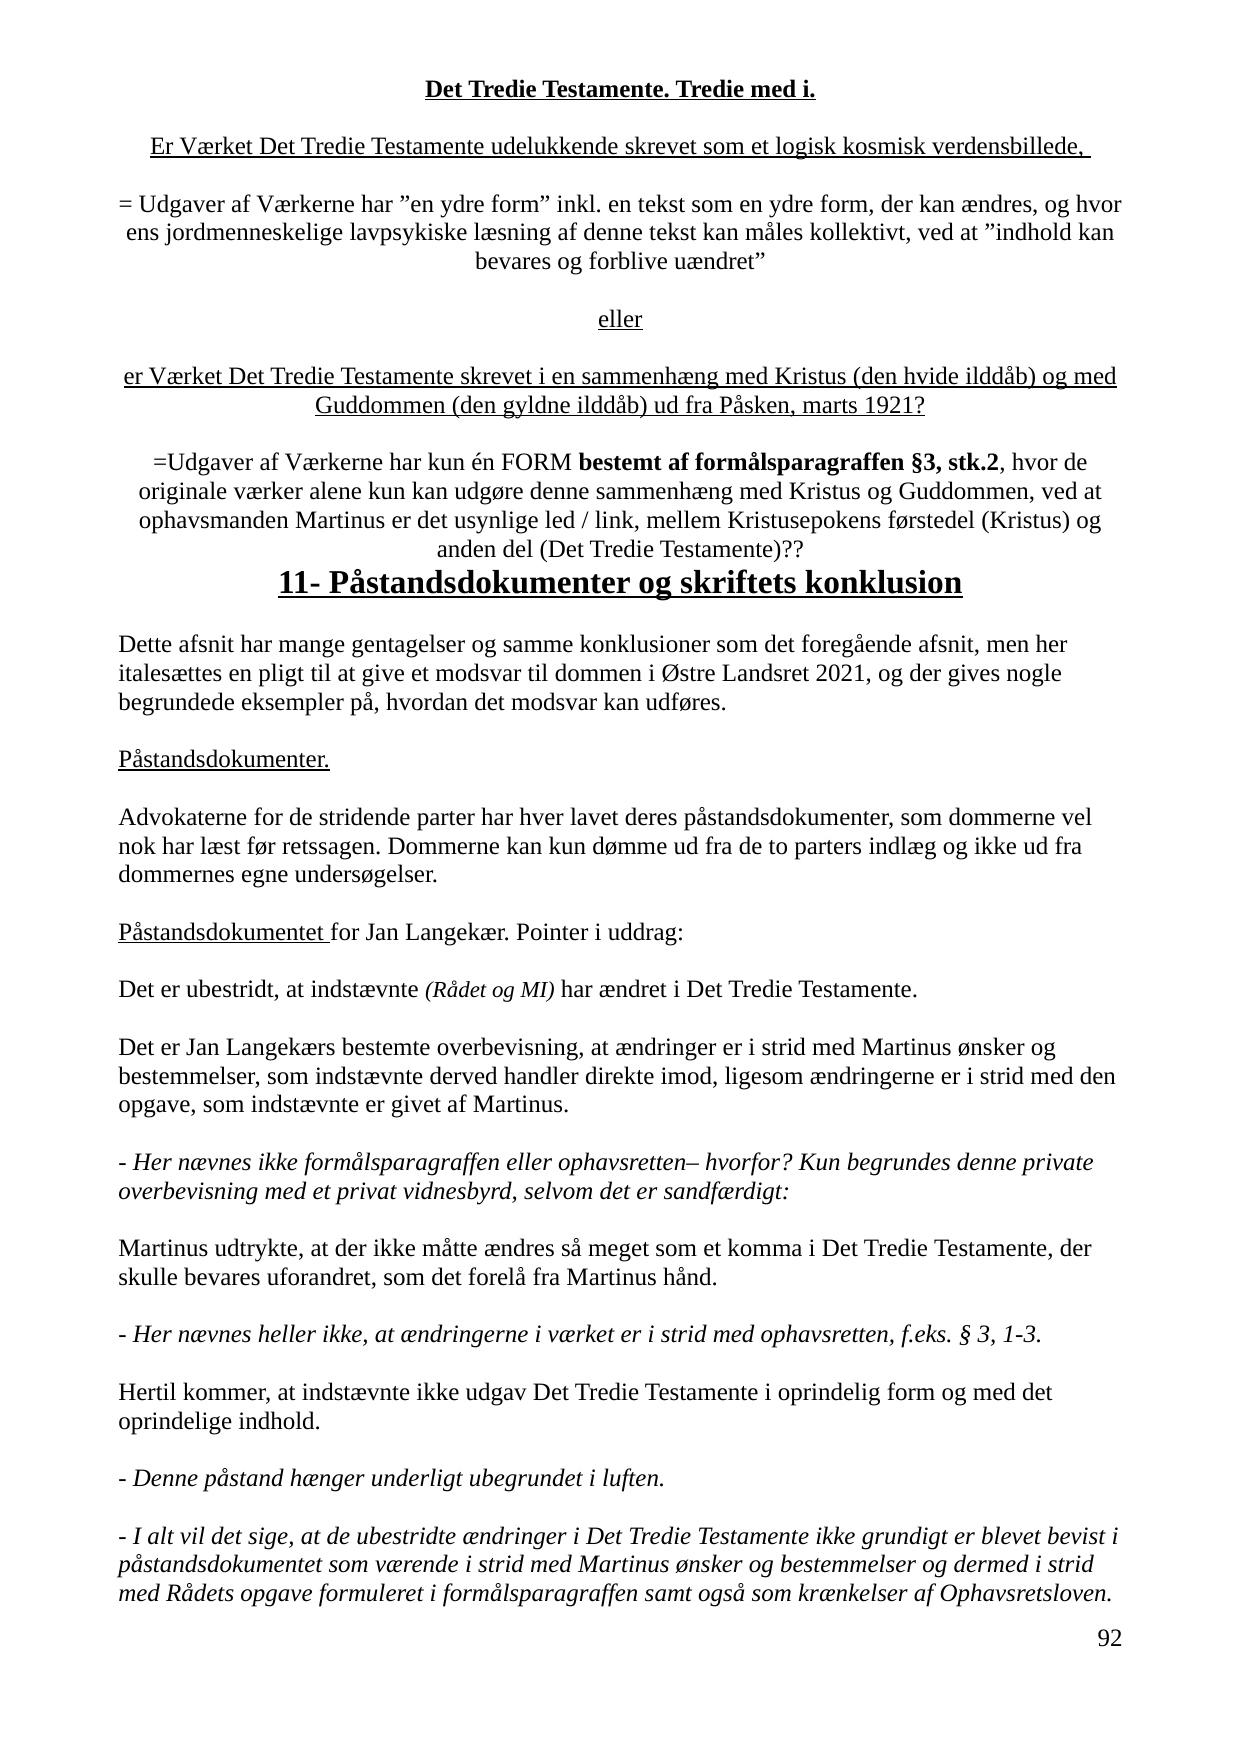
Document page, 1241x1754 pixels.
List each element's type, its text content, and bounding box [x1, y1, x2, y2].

text Det er ubestridt, at indstævnte (Rådet og MI) har ændret i Det Tredie Testamente. [118, 974, 1122, 1003]
text - I alt vil det sige, at de ubestridte ændringer i Det Tredie Testamente ikke grundigt er blevet bevist i påstandsdokumentet som værende i strid med Martinus ønsker og bestemmelser og dermed i strid med Rådets opgave formuleret i formålsparagraffen samt også som krænkelser af Ophavsretsloven. [118, 1521, 1122, 1607]
text Advokaterne for de stridende parter har hver lavet deres påstandsdokumenter, som dommerne vel nok har læst før retssagen. Dommerne kan kun dømme ud fra de to parters indlæg og ikke ud fra dommernes egne undersøgelser. [118, 802, 1122, 888]
text Påstandsdokumentet for Jan Langekær. Pointer i uddrag: [118, 917, 1122, 946]
text Dette afsnit har mange gentagelser og samme konklusioner som det foregående afsnit, men her italesættes en pligt til at give et modsvar til dommen i Østre Landsret 2021, og der gives nogle begrundede eksempler på, hvordan det modsvar kan udføres. [118, 629, 1122, 716]
text - Her nævnes ikke formålsparagraffen eller ophavsretten– hvorfor? Kun begrundes denne private overbevisning med et privat vidnesbyrd, selvom det er sandfærdigt: [118, 1147, 1122, 1204]
text Det Tredie Testamente. Tredie med i. [118, 74, 1122, 102]
text er Værket Det Tredie Testamente skrevet i en sammenhæng med Kristus (den hvide ilddåb) og med Guddommen (den gyldne ilddåb) ud fra Påsken, marts 1921? [118, 361, 1122, 419]
text 11- Påstandsdokumenter og skriftets konklusion [118, 562, 1122, 601]
text Påstandsdokumenter. [118, 744, 1122, 773]
text Martinus udtrykte, at der ikke måtte ændres så meget som et komma i Det Tredie Testamente, der skulle bevares uforandret, som det forelå fra Martinus hånd. [118, 1233, 1122, 1291]
text Er Værket Det Tredie Testamente udelukkende skrevet som et logisk kosmisk verdensbillede, [118, 131, 1122, 160]
text Hertil kommer, at indstævnte ikke udgav Det Tredie Testamente i oprindelig form og med det oprindelige indhold. [118, 1377, 1122, 1434]
text Det er Jan Langekærs bestemte overbevisning, at ændringer er i strid med Martinus ønsker og bestemmelser, som indstævnte derved handler direkte imod, ligesom ændringerne er i strid med den opgave, som indstævnte er givet af Martinus. [118, 1032, 1122, 1118]
text - Her nævnes heller ikke, at ændringerne i værket er i strid med ophavsretten, f.eks. § 3, 1-3. [118, 1319, 1122, 1348]
text = Udgaver af Værkerne har ”en ydre form” inkl. en tekst som en ydre form, der kan ændres, og hvor ens jordmenneskelige lavpsykiske læsning af denne tekst kan måles kollektivt, ved at ”indhold kan bevares og forblive uændret” [118, 189, 1122, 275]
text eller [118, 304, 1122, 332]
text - Denne påstand hænger underligt ubegrundet i luften. [118, 1463, 1122, 1492]
text =Udgaver af Værkerne har kun én FORM bestemt af formålsparagraffen §3, stk.2, hvor de originale værker alene kun kan udgøre denne sammenhæng med Kristus og Guddommen, ved at ophavsmanden Martinus er det usynlige led / link, mellem Kristusepokens førstedel (Kristus) og anden del (Det Tredie Testamente)?? [118, 447, 1122, 562]
